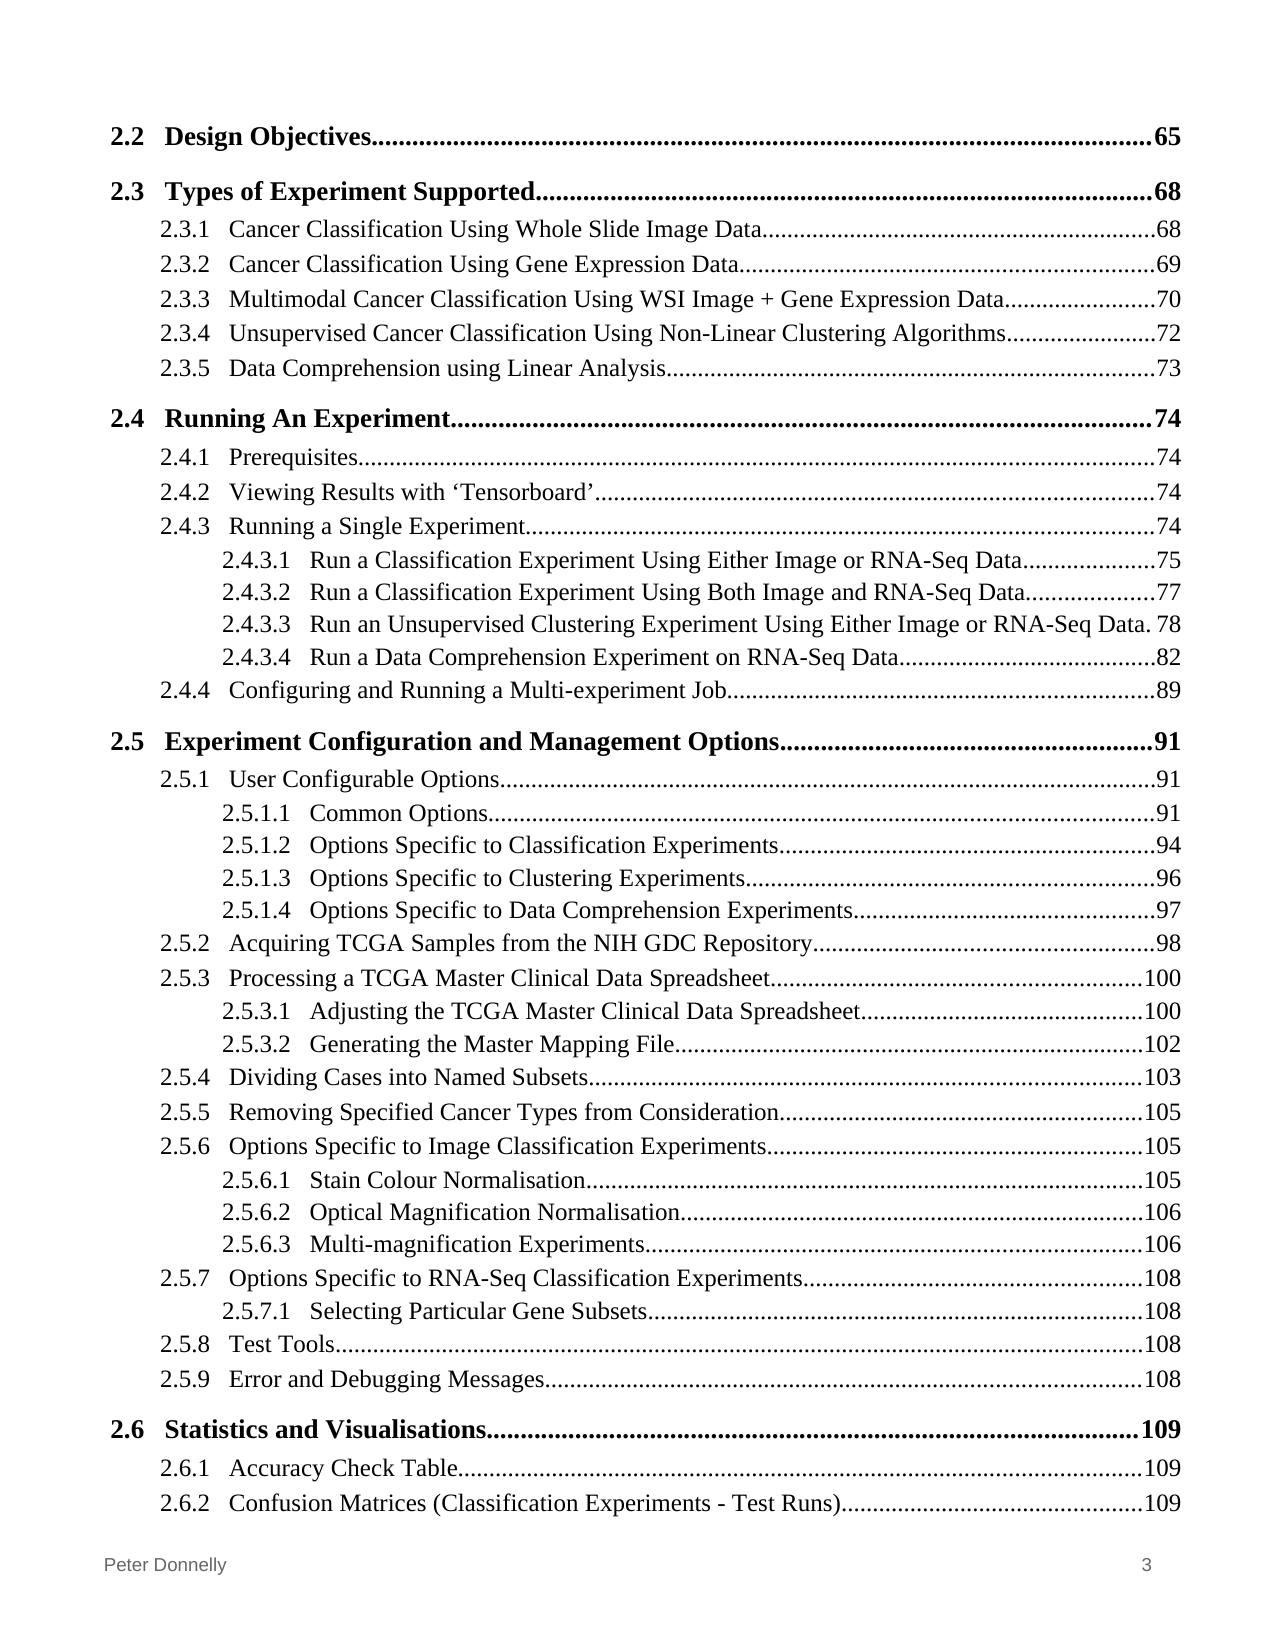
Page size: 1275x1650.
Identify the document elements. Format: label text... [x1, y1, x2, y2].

text 2.5.9 Error and Debugging Messages 108 [154, 1364, 1181, 1393]
text 2.6.2 Confusion Matrices (Classification Experiments - Test Runs) 109 [154, 1488, 1181, 1517]
text 2.4.2 Viewing Results with ‘Tensorboard’ 74 [154, 477, 1181, 506]
text 2.3 Types of Experiment Supported 68 [103, 174, 1181, 206]
text 2.5.7.1 Selecting Particular Gene Subsets 108 [216, 1296, 1181, 1325]
text 2.4.3 Running a Single Experiment 74 [154, 511, 1181, 540]
text 2.5.3 Processing a TCGA Master Clinical Data Spreadsheet 100 [154, 963, 1181, 992]
text 2.5.3.2 Generating the Master Mapping File 102 [216, 1029, 1181, 1057]
text 2.5.3.1 Adjusting the TCGA Master Clinical Data Spreadsheet 100 [216, 996, 1181, 1025]
text 2.3.5 Data Comprehension using Linear Analysis 73 [154, 353, 1181, 382]
text 2.4 Running An Experiment 74 [103, 402, 1181, 433]
text 2.5.5 Removing Specified Cancer Types from Consideration 105 [154, 1097, 1181, 1125]
text 2.5.6.2 Optical Magnification Normalisation 106 [216, 1197, 1181, 1226]
text 2.6.1 Accuracy Check Table 109 [154, 1453, 1181, 1482]
text 2.5.1.4 Options Specific to Data Comprehension Experiments 97 [216, 895, 1181, 924]
text 2.6 Statistics and Visualisations 109 [103, 1413, 1181, 1445]
text 2.4.3.3 Run an Unsupervised Clustering Experiment Using Either Image or RNA-Seq Data 78 [216, 609, 1181, 638]
text 2.4.3.1 Run a Classification Experiment Using Either Image or RNA-Seq Data 75 [216, 545, 1181, 574]
text 2.4.4 Configuring and Running a Multi-experiment Job 89 [154, 675, 1181, 704]
text 2.5.6.1 Stain Colour Normalisation 105 [216, 1165, 1181, 1193]
text 2.5.1 User Configurable Options 91 [154, 764, 1181, 793]
text 2.2 Design Objectives 65 [103, 120, 1181, 151]
text 2.5.8 Test Tools 108 [154, 1329, 1181, 1358]
text 2.4.3.4 Run a Data Comprehension Experiment on RNA-Seq Data 82 [216, 642, 1181, 671]
text 2.5.6.3 Multi-magnification Experiments 106 [216, 1229, 1181, 1258]
text 2.3.4 Unsupervised Cancer Classification Using Non-Linear Clustering Algorithms 72 [154, 318, 1181, 347]
text 2.5.1.1 Common Options 91 [216, 798, 1181, 827]
text 2.5.4 Dividing Cases into Named Subsets 103 [154, 1062, 1181, 1091]
text 2.3.2 Cancer Classification Using Gene Expression Data 69 [154, 249, 1181, 278]
text 2.5.1.3 Options Specific to Clustering Experiments 96 [216, 863, 1181, 891]
text 2.5.1.2 Options Specific to Classification Experiments 94 [216, 830, 1181, 859]
text 2.4.3.2 Run a Classification Experiment Using Both Image and RNA-Seq Data 77 [216, 577, 1181, 606]
text 2.4.1 Prerequisites 74 [154, 442, 1181, 471]
text 2.3.3 Multimodal Cancer Classification Using WSI Image + Gene Expression Data 70 [154, 284, 1181, 312]
text 2.3.1 Cancer Classification Using Whole Slide Image Data 68 [154, 214, 1181, 243]
text 2.5.2 Acquiring TCGA Samples from the NIH GDC Repository 98 [154, 928, 1181, 957]
text 2.5.6 Options Specific to Image Classification Experiments 105 [154, 1131, 1181, 1160]
text 2.5.7 Options Specific to RNA-Seq Classification Experiments 108 [154, 1263, 1181, 1291]
text 2.5 Experiment Configuration and Management Options 91 [103, 724, 1181, 756]
